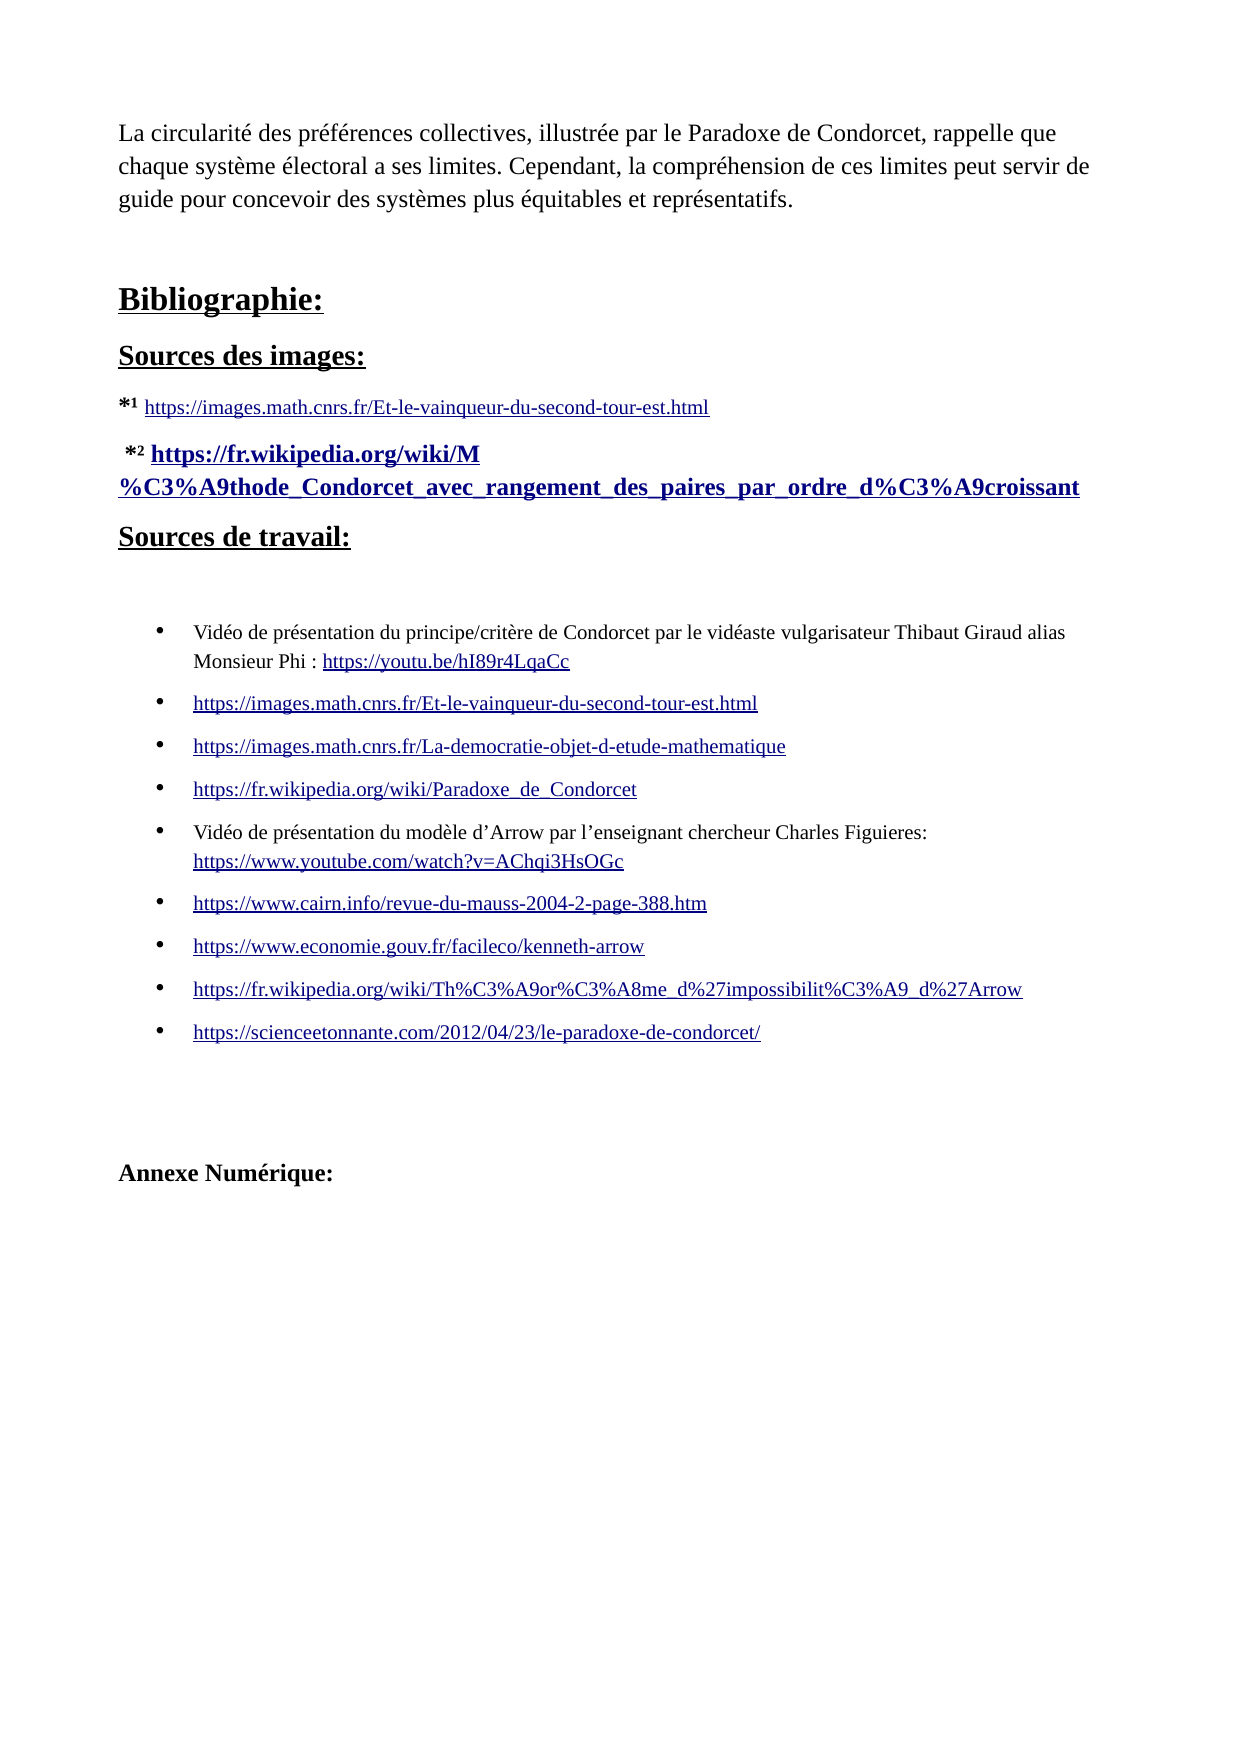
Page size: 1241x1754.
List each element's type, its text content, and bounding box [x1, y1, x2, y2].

text La circularité des préférences collectives, illustrée par le Paradoxe de Condorcet, rappelle que chaque système électoral a ses limites. Cependant, la compréhension de ces limites peut servir de guide pour concevoir des systèmes plus équitables et représentatifs. [118, 118, 1122, 213]
list https://fr.wikipedia.org/wiki/Th%C3%A9or%C3%A8me_d%27impossibilit%C3%A9_d%27Arrow [156, 977, 1122, 1002]
list https://www.economie.gouv.fr/facileco/kenneth-arrow [156, 934, 1122, 959]
text Sources de travail: [118, 519, 1122, 553]
text *² https://fr.wikipedia.org/wiki/M%C3%A9thode_Condorcet_avec_rangement_des_paires_par_ordre_d%C3%A9croissant [118, 439, 1122, 501]
list https://scienceetonnante.com/2012/04/23/le-paradoxe-de-condorcet/ [156, 1020, 1122, 1045]
text Sources des images: [118, 338, 1122, 372]
list https://images.math.cnrs.fr/Et-le-vainqueur-du-second-tour-est.html [156, 691, 1122, 716]
list https://images.math.cnrs.fr/La-democratie-objet-d-etude-mathematique [156, 734, 1122, 759]
list https://www.cairn.info/revue-du-mauss-2004-2-page-388.htm [156, 891, 1122, 916]
list Vidéo de présentation du principe/critère de Condorcet par le vidéaste vulgarisateur Thibaut Giraud alias Monsieur Phi : https://youtu.be/hI89r4LqaCc [156, 620, 1122, 673]
text Annexe Numérique: [118, 1158, 1122, 1187]
list https://fr.wikipedia.org/wiki/Paradoxe_de_Condorcet [156, 777, 1122, 802]
list Vidéo de présentation du modèle d’Arrow par l’enseignant chercheur Charles Figuieres: https://www.youtube.com/watch?v=AChqi3HsOGc [156, 820, 1122, 873]
text Bibliographie: [118, 279, 1122, 318]
text *¹ https://images.math.cnrs.fr/Et-le-vainqueur-du-second-tour-est.html [118, 391, 1122, 420]
